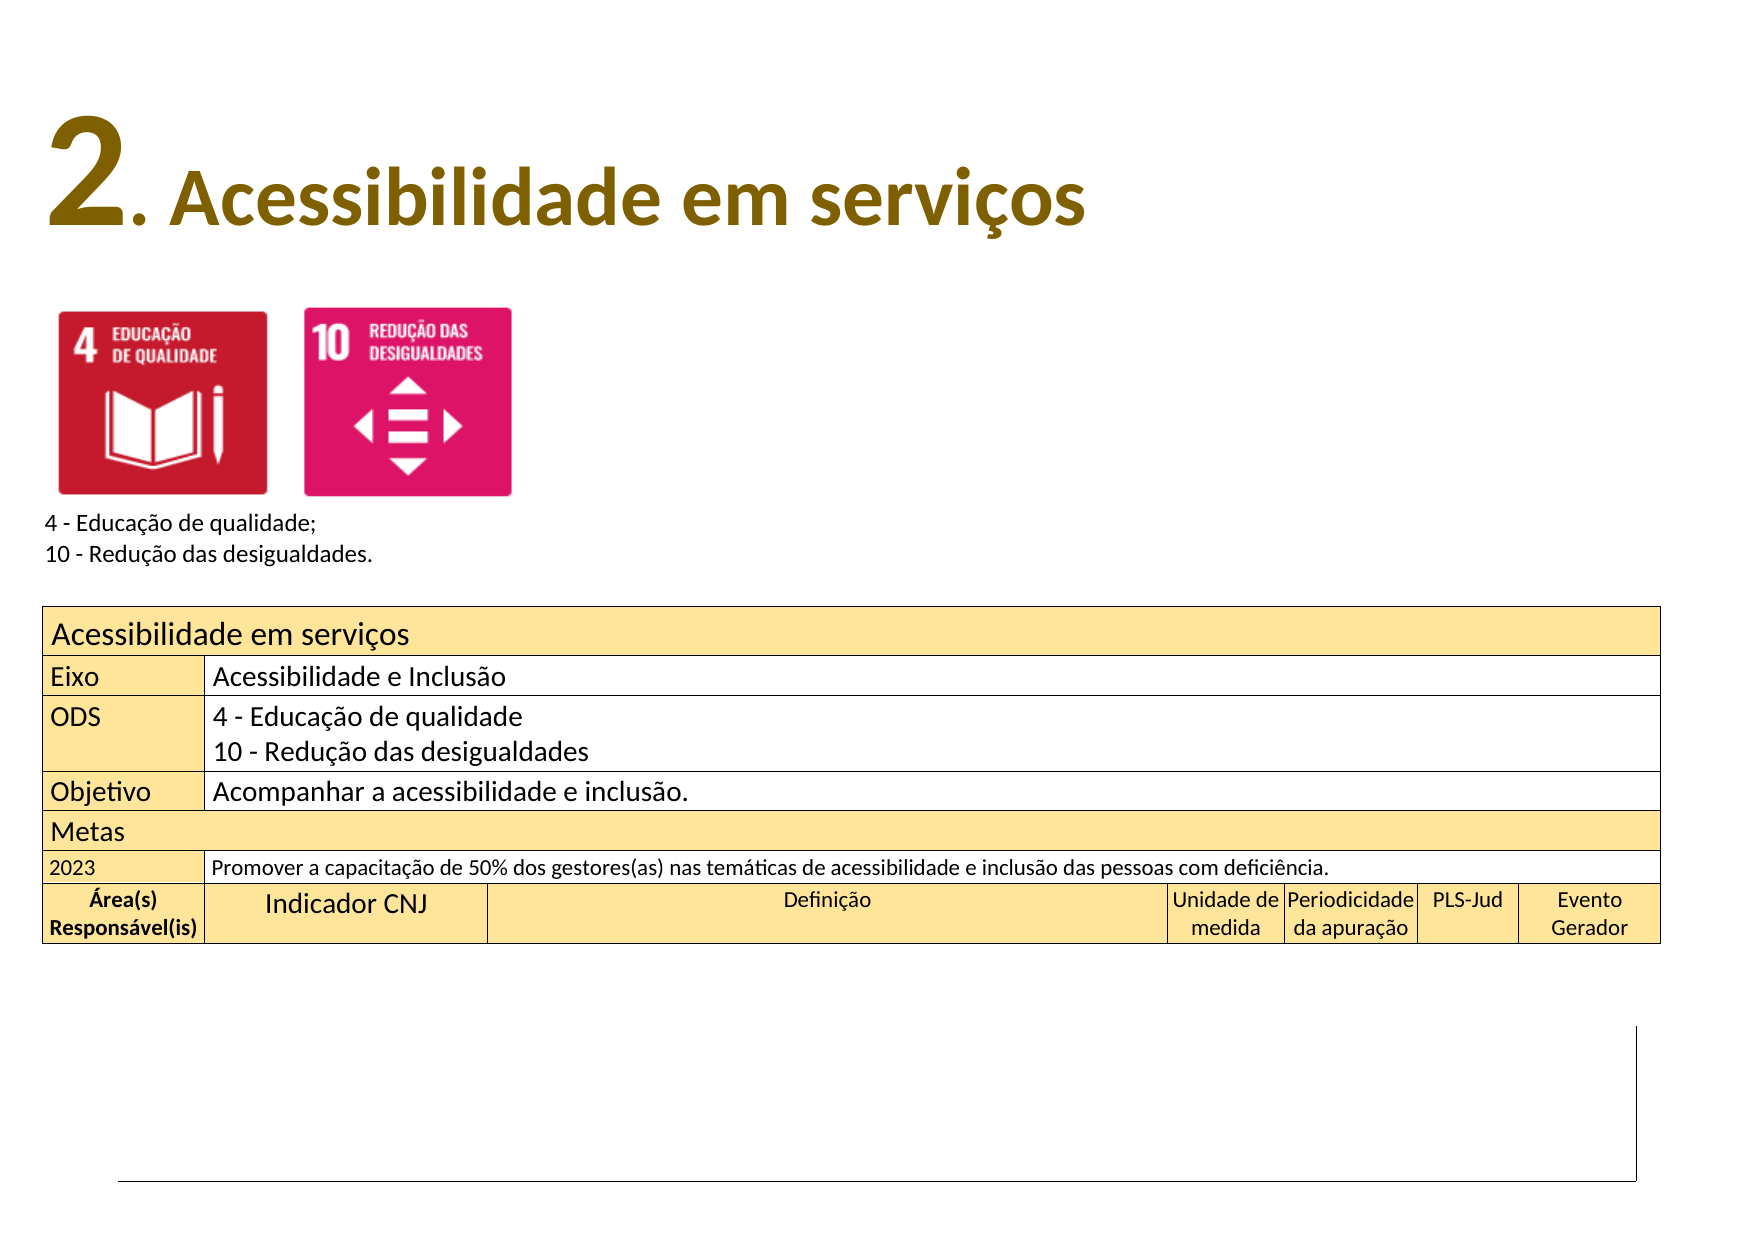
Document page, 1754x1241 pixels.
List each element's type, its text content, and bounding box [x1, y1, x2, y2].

table_cell PLS-Jud [1418, 884, 1518, 943]
text 10 - Redução das desigualdades. [44, 538, 1712, 568]
table_cell Definição [488, 884, 1167, 943]
text 2. Acessibilidade em serviços [44, 63, 1636, 267]
text 4 - Educação de qualidade; [44, 507, 1712, 538]
table_cell ODS [43, 696, 204, 771]
table_cell 2023 [43, 851, 204, 882]
table_cell Promover a capacitação de 50% dos gestores(as) nas temáticas de acessibilidade e inclusão das pessoas com deficiência. [205, 851, 1660, 882]
table_cell Área(s) Responsável(is) [43, 884, 204, 943]
table_header Acessibilidade em serviços [43, 607, 1660, 655]
table_cell Acessibilidade e Inclusão [205, 656, 1660, 695]
table_cell Metas [43, 811, 1660, 850]
table_cell 4 - Educação de qualidade 10 - Redução das desigualdades [205, 696, 1660, 771]
table_cell Evento Gerador [1519, 884, 1660, 943]
table_cell Acompanhar a acessibilidade e inclusão. [205, 772, 1660, 810]
table_cell Unidade de medida [1168, 884, 1284, 943]
table_cell Eixo [43, 656, 204, 695]
table_cell Indicador CNJ [205, 884, 487, 943]
table_cell Periodicidade da apuração [1285, 884, 1417, 943]
table_cell Objetivo [43, 772, 204, 810]
